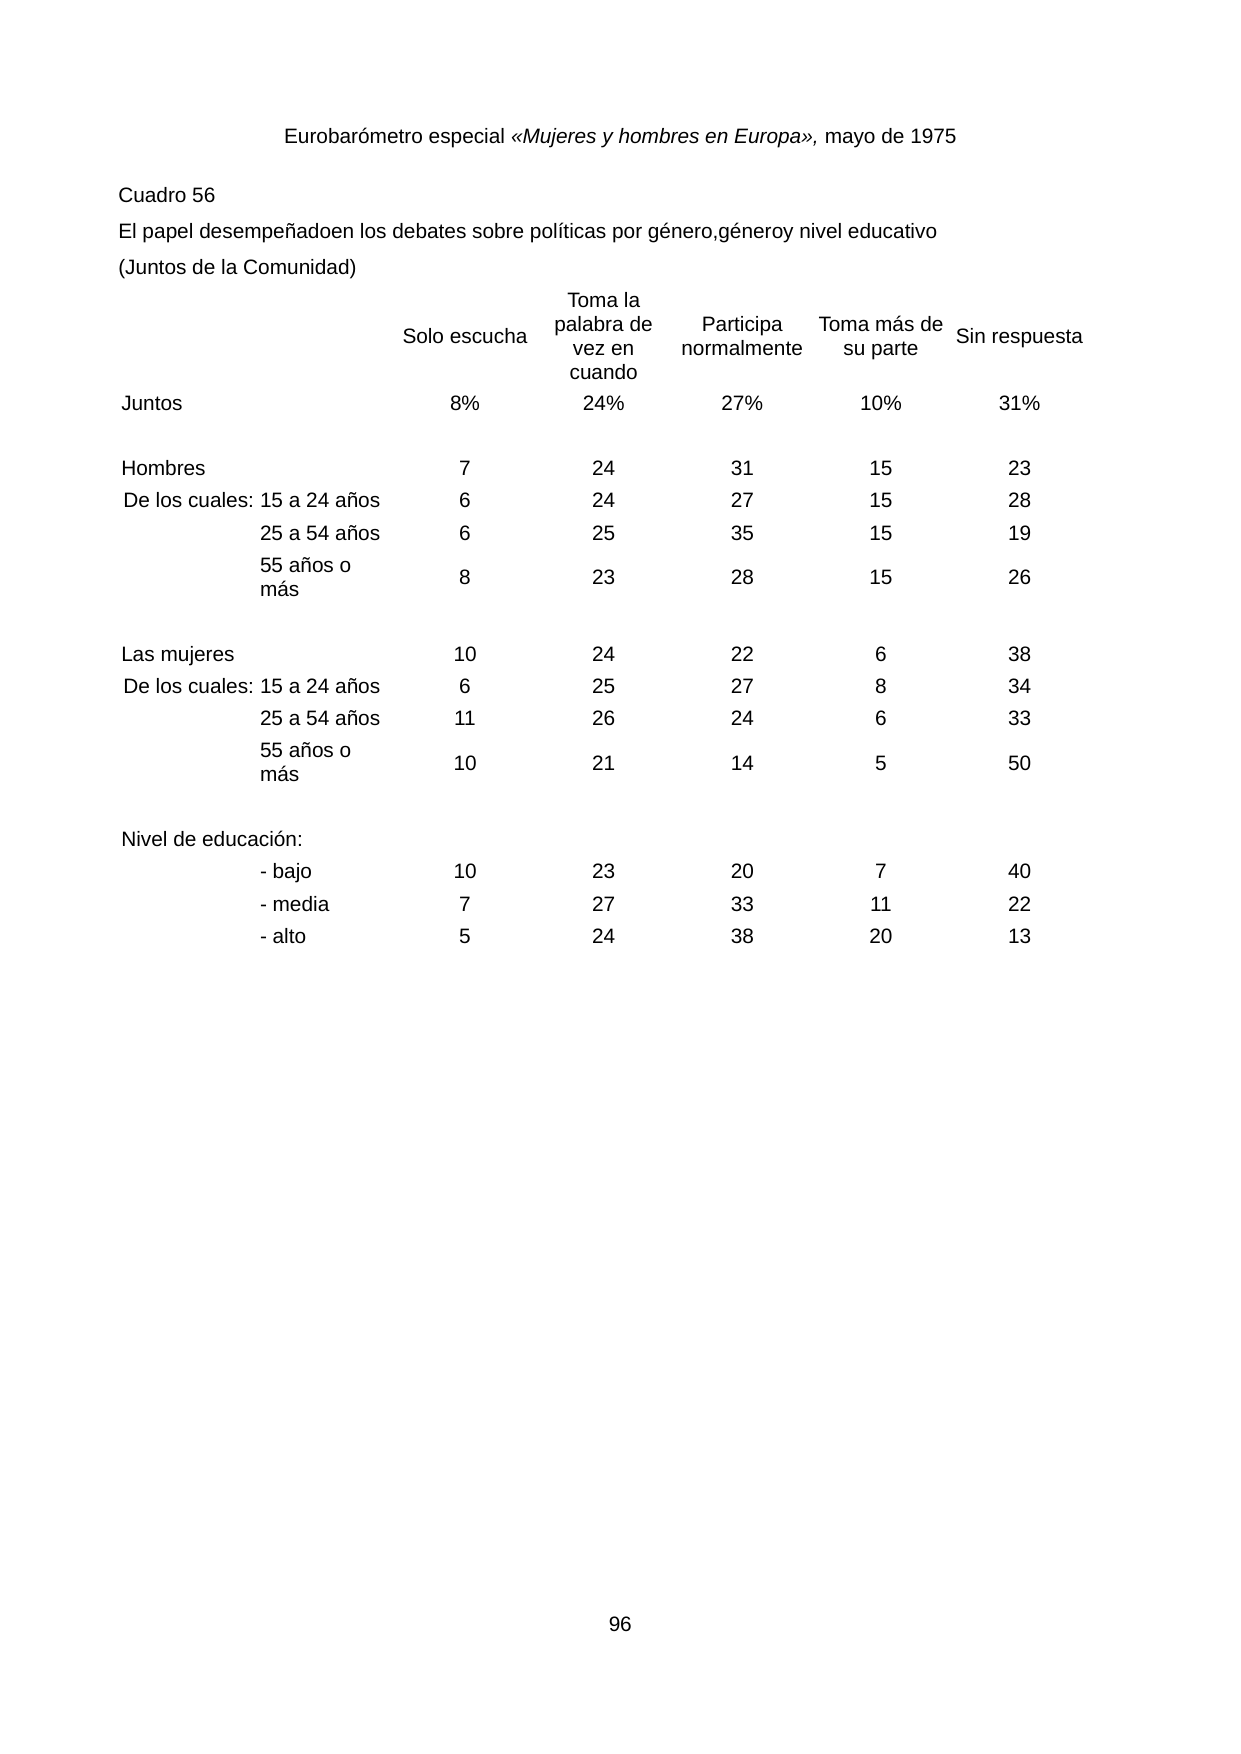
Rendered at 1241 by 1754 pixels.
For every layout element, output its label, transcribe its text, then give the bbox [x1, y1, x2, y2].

table_cell 24 [673, 702, 811, 734]
table_cell [673, 790, 811, 823]
table_cell De los cuales: [118, 484, 257, 517]
table_cell Juntos [118, 387, 257, 419]
table_cell 26 [534, 702, 673, 734]
table_cell 15 a 24 años [257, 670, 395, 702]
table_cell 10% [811, 387, 950, 419]
table_cell [811, 790, 950, 823]
table_cell [673, 823, 811, 855]
table_cell 38 [673, 920, 811, 952]
table_cell [118, 790, 257, 823]
table_cell 25 a 54 años [257, 702, 395, 734]
table_cell Las mujeres [118, 637, 257, 669]
table_cell [395, 823, 534, 855]
table_cell 8% [395, 387, 534, 419]
table_cell 24 [534, 920, 673, 952]
table_cell 22 [950, 888, 1089, 920]
table_cell [118, 419, 257, 452]
table_cell [534, 790, 673, 823]
table_cell 7 [395, 888, 534, 920]
table_cell 13 [950, 920, 1089, 952]
table_cell [811, 419, 950, 452]
table_cell Hombres [118, 452, 257, 484]
table_cell 15 a 24 años [257, 484, 395, 517]
table_cell 10 [395, 637, 534, 669]
table_cell 35 [673, 517, 811, 549]
table_header Participa normalmente [673, 284, 811, 387]
table_cell De los cuales: [118, 670, 257, 702]
table_cell 21 [534, 734, 673, 790]
table_header Toma la palabra de vez en cuando [534, 284, 673, 387]
table_cell 31% [950, 387, 1089, 419]
table_cell [118, 855, 257, 887]
table_cell [534, 419, 673, 452]
table_cell 26 [950, 549, 1089, 605]
table_cell [257, 637, 395, 669]
table_cell 27 [673, 484, 811, 517]
table_cell 34 [950, 670, 1089, 702]
table_cell 25 a 54 años [257, 517, 395, 549]
table_header [118, 284, 257, 387]
table_cell [811, 605, 950, 637]
table_cell 6 [811, 702, 950, 734]
table_cell 6 [395, 484, 534, 517]
table_cell 24 [534, 637, 673, 669]
table_cell [257, 387, 395, 419]
table_cell 25 [534, 670, 673, 702]
table_cell [534, 605, 673, 637]
table_cell 8 [811, 670, 950, 702]
table_cell [257, 419, 395, 452]
table_cell 24 [534, 484, 673, 517]
table_cell - alto [257, 920, 395, 952]
table_cell 5 [395, 920, 534, 952]
table_cell [118, 517, 257, 549]
table_header Sin respuesta [950, 284, 1089, 387]
table_cell [811, 823, 950, 855]
table_cell [257, 605, 395, 637]
table_cell [673, 419, 811, 452]
table_cell 23 [534, 855, 673, 887]
table_cell Nivel de educación: [118, 823, 395, 855]
table_cell 31 [673, 452, 811, 484]
table_cell 15 [811, 517, 950, 549]
table_cell [395, 605, 534, 637]
table_cell [534, 823, 673, 855]
text El papel desempeñadoen los debates sobre políticas por género,géneroy nivel educativo [118, 219, 1122, 243]
table_cell 7 [811, 855, 950, 887]
table_cell 24 [534, 452, 673, 484]
table_cell 10 [395, 855, 534, 887]
text (Juntos de la Comunidad) [118, 254, 1122, 278]
table_cell 27% [673, 387, 811, 419]
table_cell 20 [673, 855, 811, 887]
table_cell 5 [811, 734, 950, 790]
table_cell 6 [811, 637, 950, 669]
table_cell 22 [673, 637, 811, 669]
table_cell 7 [395, 452, 534, 484]
table_cell 28 [673, 549, 811, 605]
table_cell [118, 734, 257, 790]
table_cell [950, 790, 1089, 823]
table_header Solo escucha [395, 284, 534, 387]
table_cell 15 [811, 452, 950, 484]
table_cell [118, 549, 257, 605]
table_header [257, 284, 395, 387]
table_cell [118, 888, 257, 920]
table_cell 15 [811, 549, 950, 605]
table_cell [257, 452, 395, 484]
table_cell [257, 790, 395, 823]
table_cell 23 [950, 452, 1089, 484]
table_cell 11 [811, 888, 950, 920]
table_cell 20 [811, 920, 950, 952]
table_header Toma más de su parte [811, 284, 950, 387]
table_cell 25 [534, 517, 673, 549]
table_cell 33 [673, 888, 811, 920]
table_cell [118, 605, 257, 637]
table_cell [950, 823, 1089, 855]
table_cell [118, 920, 257, 952]
text Cuadro 56 [118, 183, 1122, 207]
table_cell 55 años o más [257, 734, 395, 790]
table_cell 14 [673, 734, 811, 790]
table_cell 55 años o más [257, 549, 395, 605]
table_cell 15 [811, 484, 950, 517]
table_cell 10 [395, 734, 534, 790]
table_cell [118, 702, 257, 734]
table_cell [673, 605, 811, 637]
table_cell 6 [395, 670, 534, 702]
table_cell - bajo [257, 855, 395, 887]
table_cell 27 [673, 670, 811, 702]
table_cell [950, 419, 1089, 452]
table_cell 24% [534, 387, 673, 419]
table_cell [395, 790, 534, 823]
table_cell 33 [950, 702, 1089, 734]
table_cell 11 [395, 702, 534, 734]
table_cell 40 [950, 855, 1089, 887]
table_cell 6 [395, 517, 534, 549]
table_cell 27 [534, 888, 673, 920]
table_cell 8 [395, 549, 534, 605]
table_cell [950, 605, 1089, 637]
table_cell 38 [950, 637, 1089, 669]
table_cell 50 [950, 734, 1089, 790]
table_cell 19 [950, 517, 1089, 549]
table_cell [395, 419, 534, 452]
table_cell 23 [534, 549, 673, 605]
table_cell - media [257, 888, 395, 920]
table_cell 28 [950, 484, 1089, 517]
